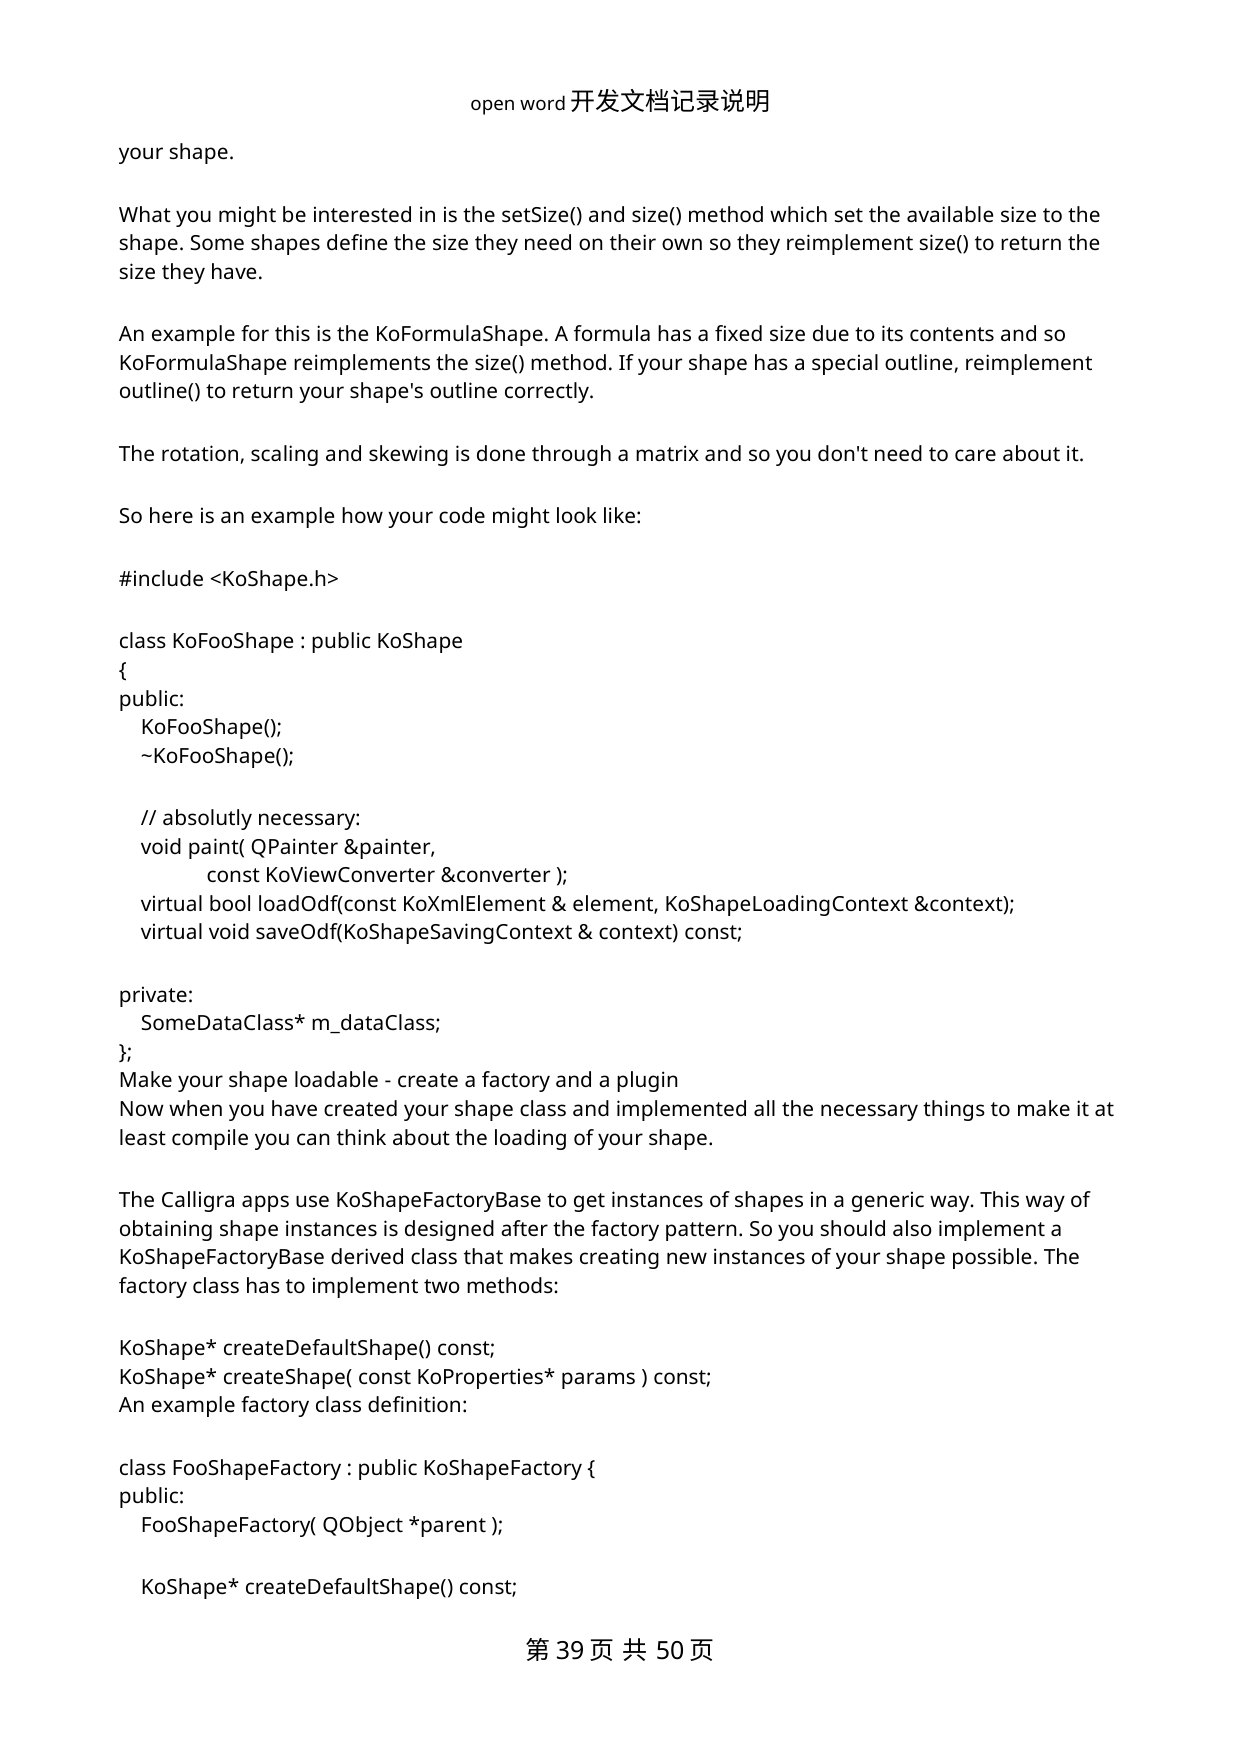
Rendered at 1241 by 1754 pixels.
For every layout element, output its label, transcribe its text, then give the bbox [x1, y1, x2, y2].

text public: [119, 1481, 1121, 1510]
text SomeDataClass* m_dataClass; [119, 1008, 1121, 1037]
text private: [119, 980, 1121, 1008]
text What you might be interested in is the setSize() and size() method which set the available size to the shape. Some shapes define the size they need on their own so they reimplement size() to return the size they have. [119, 200, 1121, 285]
text void paint( QPainter &painter, [119, 832, 1121, 860]
text KoShape* createShape( const KoProperties* params ) const; [119, 1362, 1121, 1390]
text FooShapeFactory( QObject *parent ); [119, 1510, 1121, 1538]
text KoFooShape(); [119, 712, 1121, 741]
text virtual void saveOdf(KoShapeSavingContext & context) const; [119, 917, 1121, 946]
text class FooShapeFactory : public KoShapeFactory { [119, 1453, 1121, 1481]
text KoShape* createDefaultShape() const; [119, 1333, 1121, 1362]
text }; [119, 1037, 1121, 1065]
text The rotation, scaling and skewing is done through a matrix and so you don't need to care about it. [119, 439, 1121, 467]
text An example factory class definition: [119, 1390, 1121, 1419]
text virtual bool loadOdf(const KoXmlElement & element, KoShapeLoadingContext &context); [119, 889, 1121, 917]
text KoShape* createDefaultShape() const; [119, 1572, 1121, 1601]
text #include <KoShape.h> [119, 564, 1121, 592]
text public: [119, 683, 1121, 712]
text ~KoFooShape(); [119, 741, 1121, 769]
text class KoFooShape : public KoShape [119, 626, 1121, 655]
text const KoViewConverter &converter ); [119, 860, 1121, 889]
text your shape. [119, 137, 1121, 166]
text The Calligra apps use KoShapeFactoryBase to get instances of shapes in a generic way. This way of obtaining shape instances is designed after the factory pattern. So you should also implement a KoShapeFactoryBase derived class that makes creating new instances of your shape possible. The factory class has to implement two methods: [119, 1185, 1121, 1299]
text Now when you have created your shape class and implemented all the necessary things to make it at least compile you can think about the loading of your shape. [119, 1094, 1121, 1151]
text // absolutly necessary: [119, 803, 1121, 832]
text So here is an example how your code might look like: [119, 501, 1121, 530]
text An example for this is the KoFormulaShape. A formula has a fixed size due to its contents and so KoFormulaShape reimplements the size() method. If your shape has a special outline, reimplement outline() to return your shape's outline correctly. [119, 319, 1121, 405]
text Make your shape loadable - create a factory and a plugin [119, 1065, 1121, 1094]
text { [119, 655, 1121, 683]
